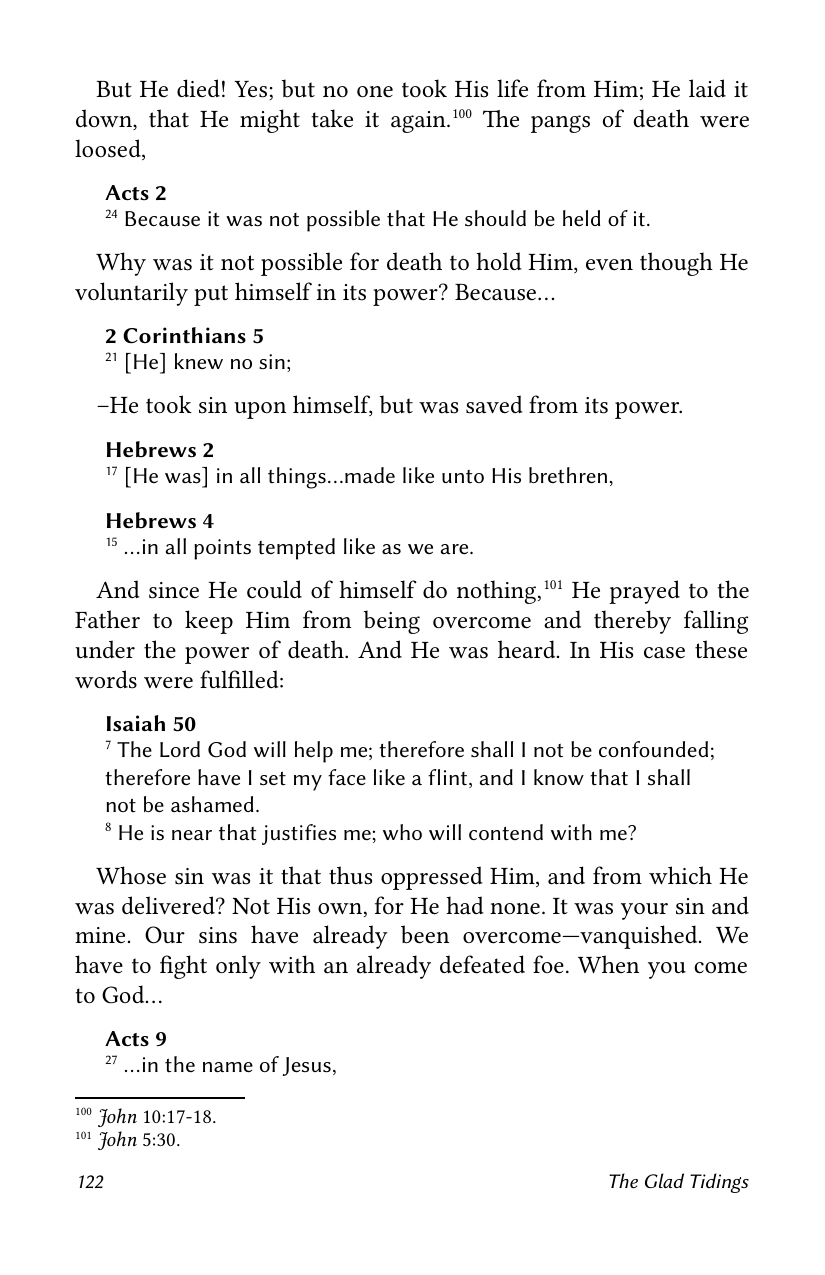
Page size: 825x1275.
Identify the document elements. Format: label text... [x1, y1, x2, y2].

text Hebrews 4 [105, 508, 750, 534]
text Whose sin was it that thus oppressed Him, and from which He was delivered? Not His own, for He had none. It was your sin and mine. Our sins have already been overcome—vanquished. We have to fight only with an already defeated foe. When you come to God… [75, 862, 750, 1010]
text Isaiah 50 [105, 711, 750, 737]
text But He died! Yes; but no one took His life from Him; He laid it down, that He might take it again. The pangs of death were loosed, [75, 75, 750, 163]
text 17 [He was] in all things...made like unto His brethren, [105, 463, 720, 489]
text Why was it not possible for death to hold Him, even though He voluntarily put himself in its power? Because… [75, 248, 750, 307]
text 2 Corinthians 5 [105, 323, 750, 349]
text –He took sin upon himself, but was saved from its power. [75, 392, 750, 420]
text 7 The Lord God will help me; therefore shall I not be confounded; therefore have I set my face like a flint, and I know that I shall not be ashamed. [105, 737, 720, 818]
text John 10:17-18. [75, 1104, 750, 1128]
text Hebrews 2 [105, 436, 750, 463]
text And since He could of himself do nothing, He prayed to the Father to keep Him from being overcome and thereby falling under the power of death. And He was heard. In His case these words were fulfilled: [75, 576, 750, 695]
text 24 Because it was not possible that He should be held of it. [105, 206, 720, 232]
text John 5:30. [75, 1128, 750, 1152]
text Acts 2 [105, 180, 750, 206]
text 15 ...in all points tempted like as we are. [105, 534, 720, 560]
text 8 He is near that justifies me; who will contend with me? [105, 819, 720, 846]
text Acts 9 [105, 1026, 750, 1052]
text 27 ...in the name of Jesus, [105, 1052, 720, 1078]
text 21 [He] knew no sin; [105, 349, 720, 375]
